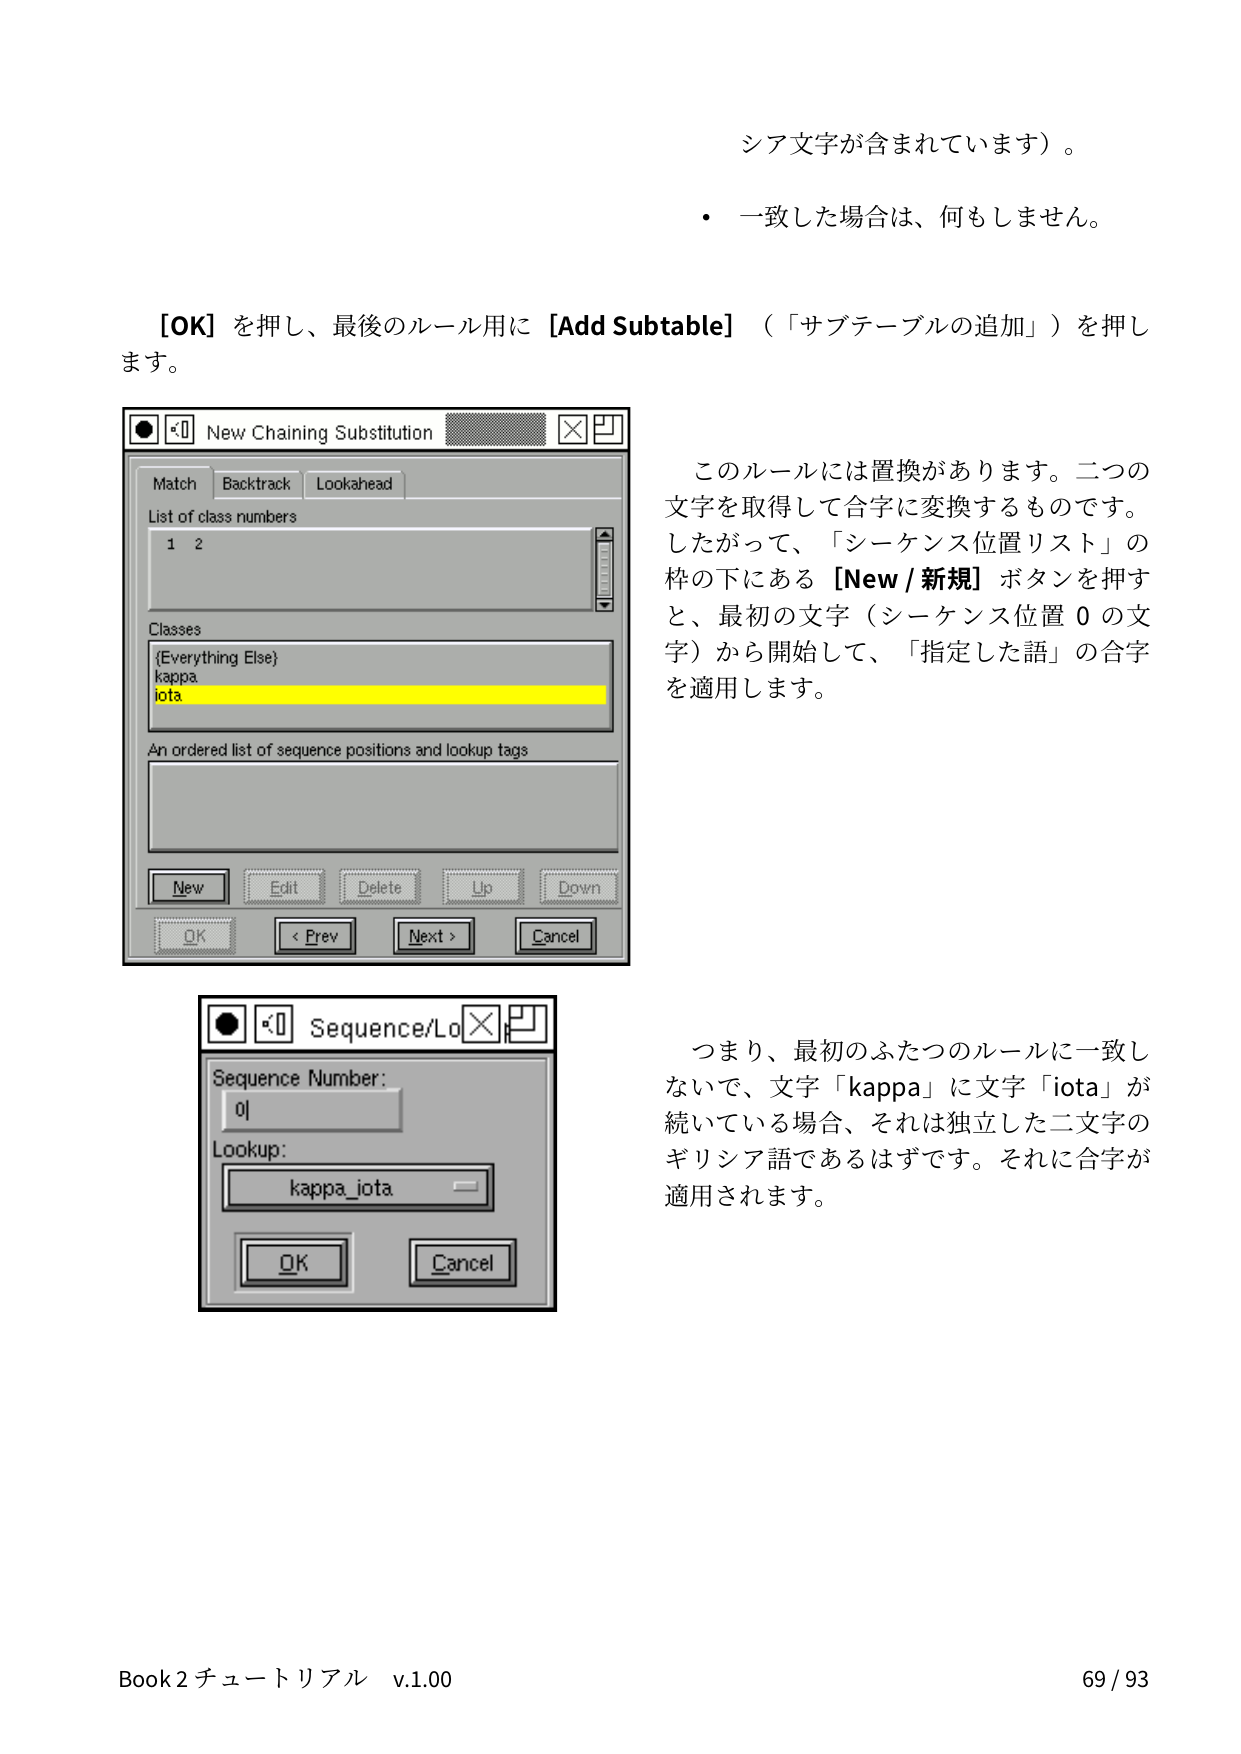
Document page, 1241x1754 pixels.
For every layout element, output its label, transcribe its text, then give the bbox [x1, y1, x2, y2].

table_header [118, 408, 122, 966]
picture [198, 995, 558, 1312]
text ［OK］を押し、最後のルール用に［Add Subtable］（「サブテーブルの追加」）を押します。 [118, 278, 1152, 378]
table_header [118, 89, 635, 248]
picture [122, 407, 631, 966]
table_header [120, 995, 198, 1312]
table_header [631, 408, 635, 966]
table_header つまり、最初のふたつのルールに一致しないで、文字「kappa」に文字「iota」が続いている場合、それは独立した二文字のギリシア語であるはずです。それに合字が適用されます。 [635, 995, 1152, 1312]
table_header このルールには置換があります。二つの文字を取得して合字に変換するものです。したがって、「シーケンス位置リスト」の枠の下にある［New / 新規］ボタンを押すと、最初の文字（シーケンス位置 0 の文字）から開始して、「指定した語」の合字を適用します。 [635, 408, 1152, 966]
table_header シア文字が含まれています）。 一致した場合は、何もしません。 [635, 89, 1152, 248]
table_header [558, 995, 635, 1312]
